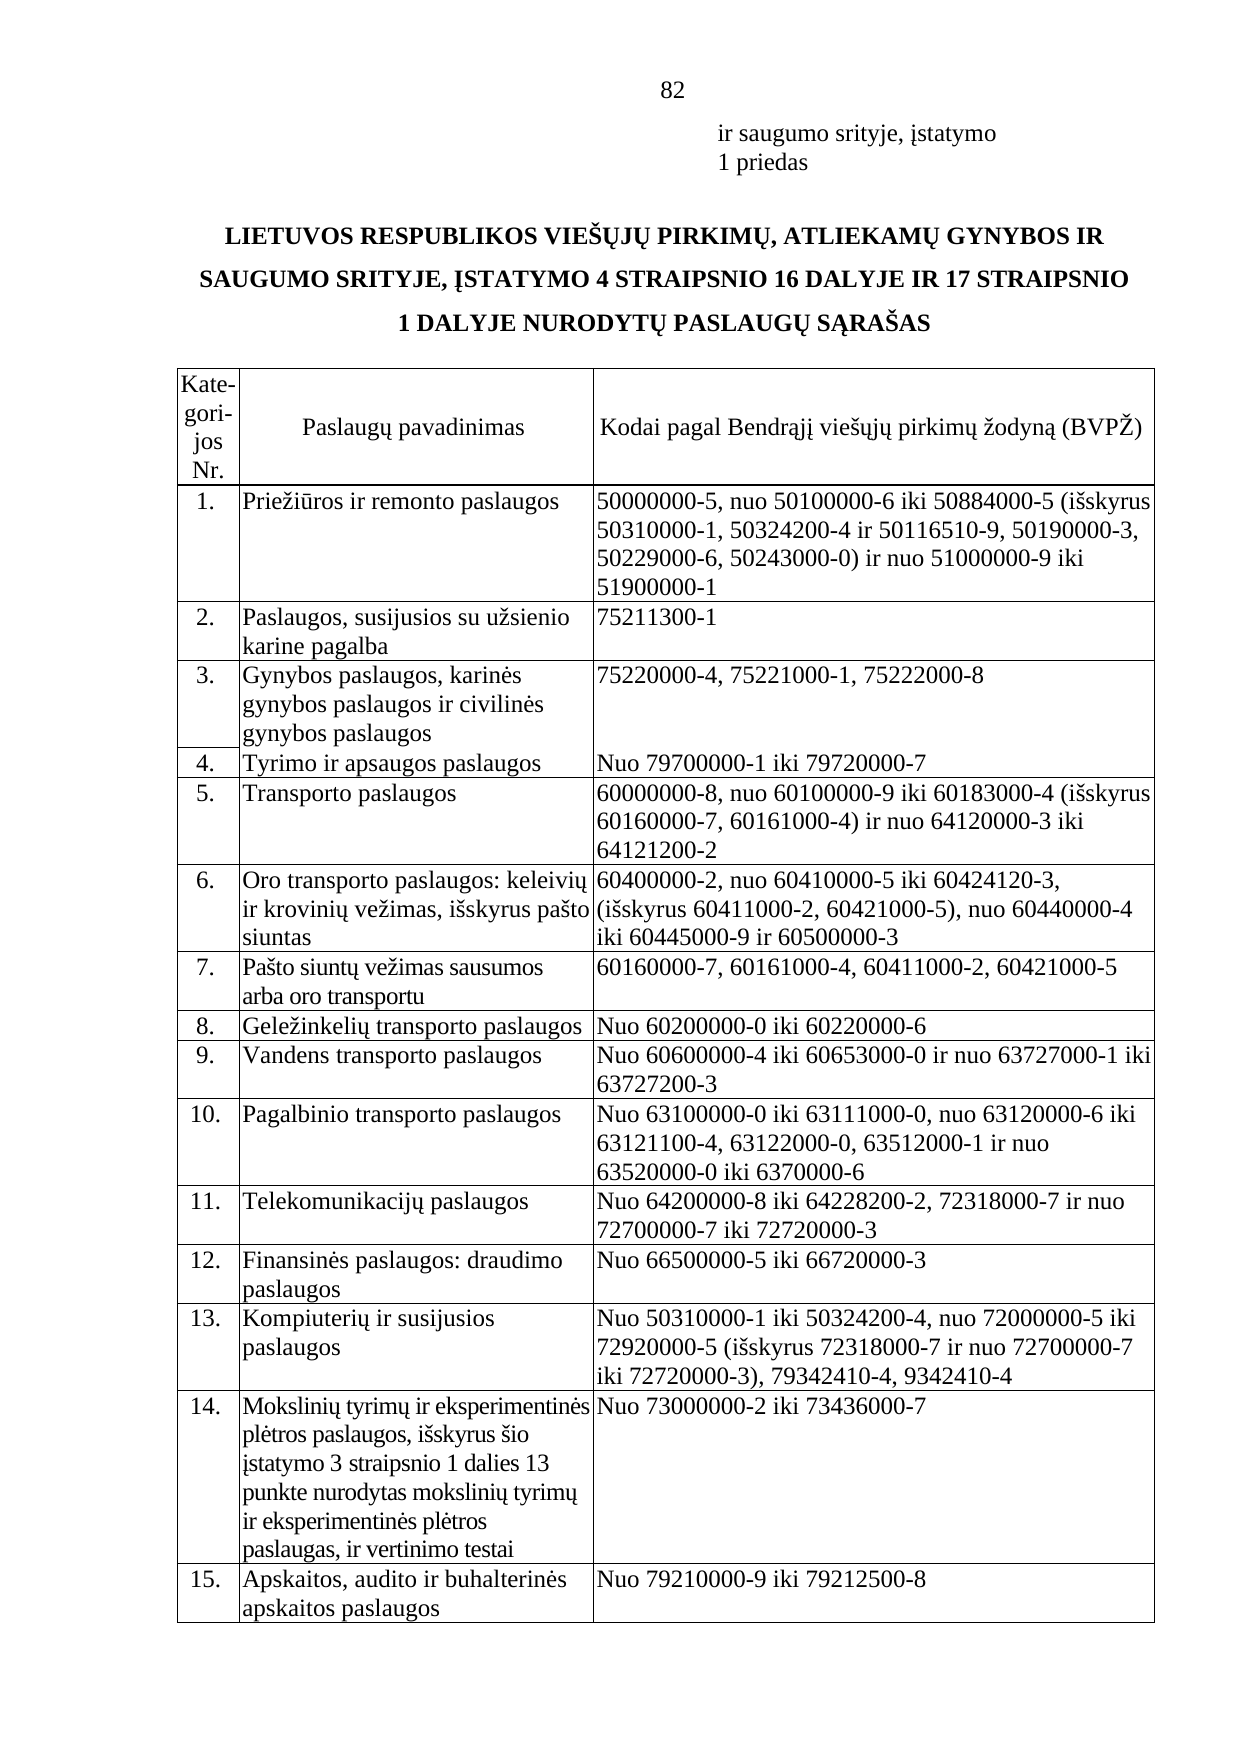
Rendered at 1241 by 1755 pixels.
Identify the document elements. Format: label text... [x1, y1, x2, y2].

table_cell Transporto paslaugos [240, 778, 593, 864]
table_cell 6. [178, 865, 239, 951]
table_cell 13. [178, 1304, 239, 1390]
table_cell 5. [178, 778, 239, 864]
table_cell Tyrimo ir apsaugos paslaugos [240, 747, 593, 777]
table_cell 12. [178, 1245, 239, 1302]
table_cell Oro transporto paslaugos: keleivių ir krovinių vežimas, išskyrus pašto siuntas [240, 865, 593, 951]
table_cell 2. [178, 602, 239, 659]
table_cell Nuo 50310000-1 iki 50324200-4, nuo 72000000-5 iki 72920000-5 (išskyrus 72318000-7 ir nuo 72700000-7 iki 72720000-3), 79342410-4, 9342410-4 [594, 1304, 1154, 1390]
table_cell Pašto siuntų vežimas sausumos arba oro transportu [240, 952, 593, 1010]
table_cell Nuo 79210000-9 iki 79212500-8 [594, 1564, 1154, 1622]
table_cell 7. [178, 952, 239, 1010]
table_cell 50000000-5, nuo 50100000-6 iki 50884000-5 (išskyrus 50310000-1, 50324200-4 ir 50116510-9, 50190000-3, 50229000-6, 50243000-0) ir nuo 51000000-9 iki 51900000-1 [594, 486, 1154, 601]
table_header Kate-gori- jos Nr. [178, 369, 239, 484]
table_cell 1. [178, 486, 239, 601]
text LIETUVOS RESPUBLIKOS VIEŠŲJŲ PIRKIMŲ, ATLIEKAMŲ GYNYBOS IR SAUGUMO SRITYJE, ĮSTATYMO 4 STRAIPSNIO 16 DALYJE IR 17 STRAIPSNIO 1 DALYJE NURODYTŲ PASLAUGŲ SĄRAŠAS [177, 221, 1152, 336]
table_cell Pagalbinio transporto paslaugos [240, 1099, 593, 1185]
table_cell 75211300-1 [594, 602, 1154, 659]
table_cell Nuo 79700000-1 iki 79720000-7 [594, 747, 1154, 777]
table_cell 10. [178, 1099, 239, 1185]
table_cell Priežiūros ir remonto paslaugos [240, 486, 593, 601]
table_cell Nuo 73000000-2 iki 73436000-7 [594, 1391, 1154, 1563]
table_header Kodai pagal Bendrąjį viešųjų pirkimų žodyną (BVPŽ) [594, 369, 1154, 484]
table_cell Nuo 60600000-4 iki 60653000-0 ir nuo 63727000-1 iki 63727200-3 [594, 1041, 1154, 1098]
table_cell Finansinės paslaugos: draudimo paslaugos [240, 1245, 593, 1302]
table_cell Nuo 60200000-0 iki 60220000-6 [594, 1011, 1154, 1039]
table_cell 4. [178, 748, 239, 777]
table_cell 60160000-7, 60161000-4, 60411000-2, 60421000-5 [594, 952, 1154, 1010]
text ir saugumo srityje, įstatymo [582, 118, 1152, 147]
table_cell 15. [178, 1564, 239, 1622]
table_header Paslaugų pavadinimas [240, 369, 593, 484]
table_cell Mokslinių tyrimų ir eksperimentinės plėtros paslaugos, išskyrus šio įstatymo 3 straipsnio 1 dalies 13 punkte nurodytas mokslinių tyrimų ir eksperimentinės plėtros paslaugas, ir vertinimo testai [240, 1391, 593, 1563]
table_cell 60000000-8, nuo 60100000-9 iki 60183000-4 (išskyrus 60160000-7, 60161000-4) ir nuo 64120000-3 iki 64121200-2 [594, 778, 1154, 864]
table_cell Nuo 66500000-5 iki 66720000-3 [594, 1245, 1154, 1302]
table_cell Apskaitos, audito ir buhalterinės apskaitos paslaugos [240, 1564, 593, 1622]
table_cell 14. [178, 1391, 239, 1563]
table_cell Gynybos paslaugos, karinės gynybos paslaugos ir civilinės gynybos paslaugos [240, 661, 593, 747]
table_cell Kompiuterių ir susijusios paslaugos [240, 1304, 593, 1390]
text 1 priedas [649, 147, 1152, 176]
table_cell 75220000-4, 75221000-1, 75222000-8 [594, 661, 1154, 747]
table_cell Telekomunikacijų paslaugos [240, 1186, 593, 1244]
table_cell Geležinkelių transporto paslaugos [240, 1011, 593, 1039]
table_cell 60400000-2, nuo 60410000-5 iki 60424120-3, (išskyrus 60411000-2, 60421000-5), nuo 60440000-4 iki 60445000-9 ir 60500000-3 [594, 865, 1154, 951]
table_cell 9. [178, 1041, 239, 1098]
table_cell Nuo 63100000-0 iki 63111000-0, nuo 63120000-6 iki 63121100-4, 63122000-0, 63512000-1 ir nuo 63520000-0 iki 6370000-6 [594, 1099, 1154, 1185]
table_cell 3. [178, 661, 239, 747]
table_cell Paslaugos, susijusios su užsienio karine pagalba [240, 602, 593, 659]
table_cell 11. [178, 1186, 239, 1244]
table_cell 8. [178, 1011, 239, 1039]
table_cell Nuo 64200000-8 iki 64228200-2, 72318000-7 ir nuo 72700000-7 iki 72720000-3 [594, 1186, 1154, 1244]
table_cell Vandens transporto paslaugos [240, 1041, 593, 1098]
